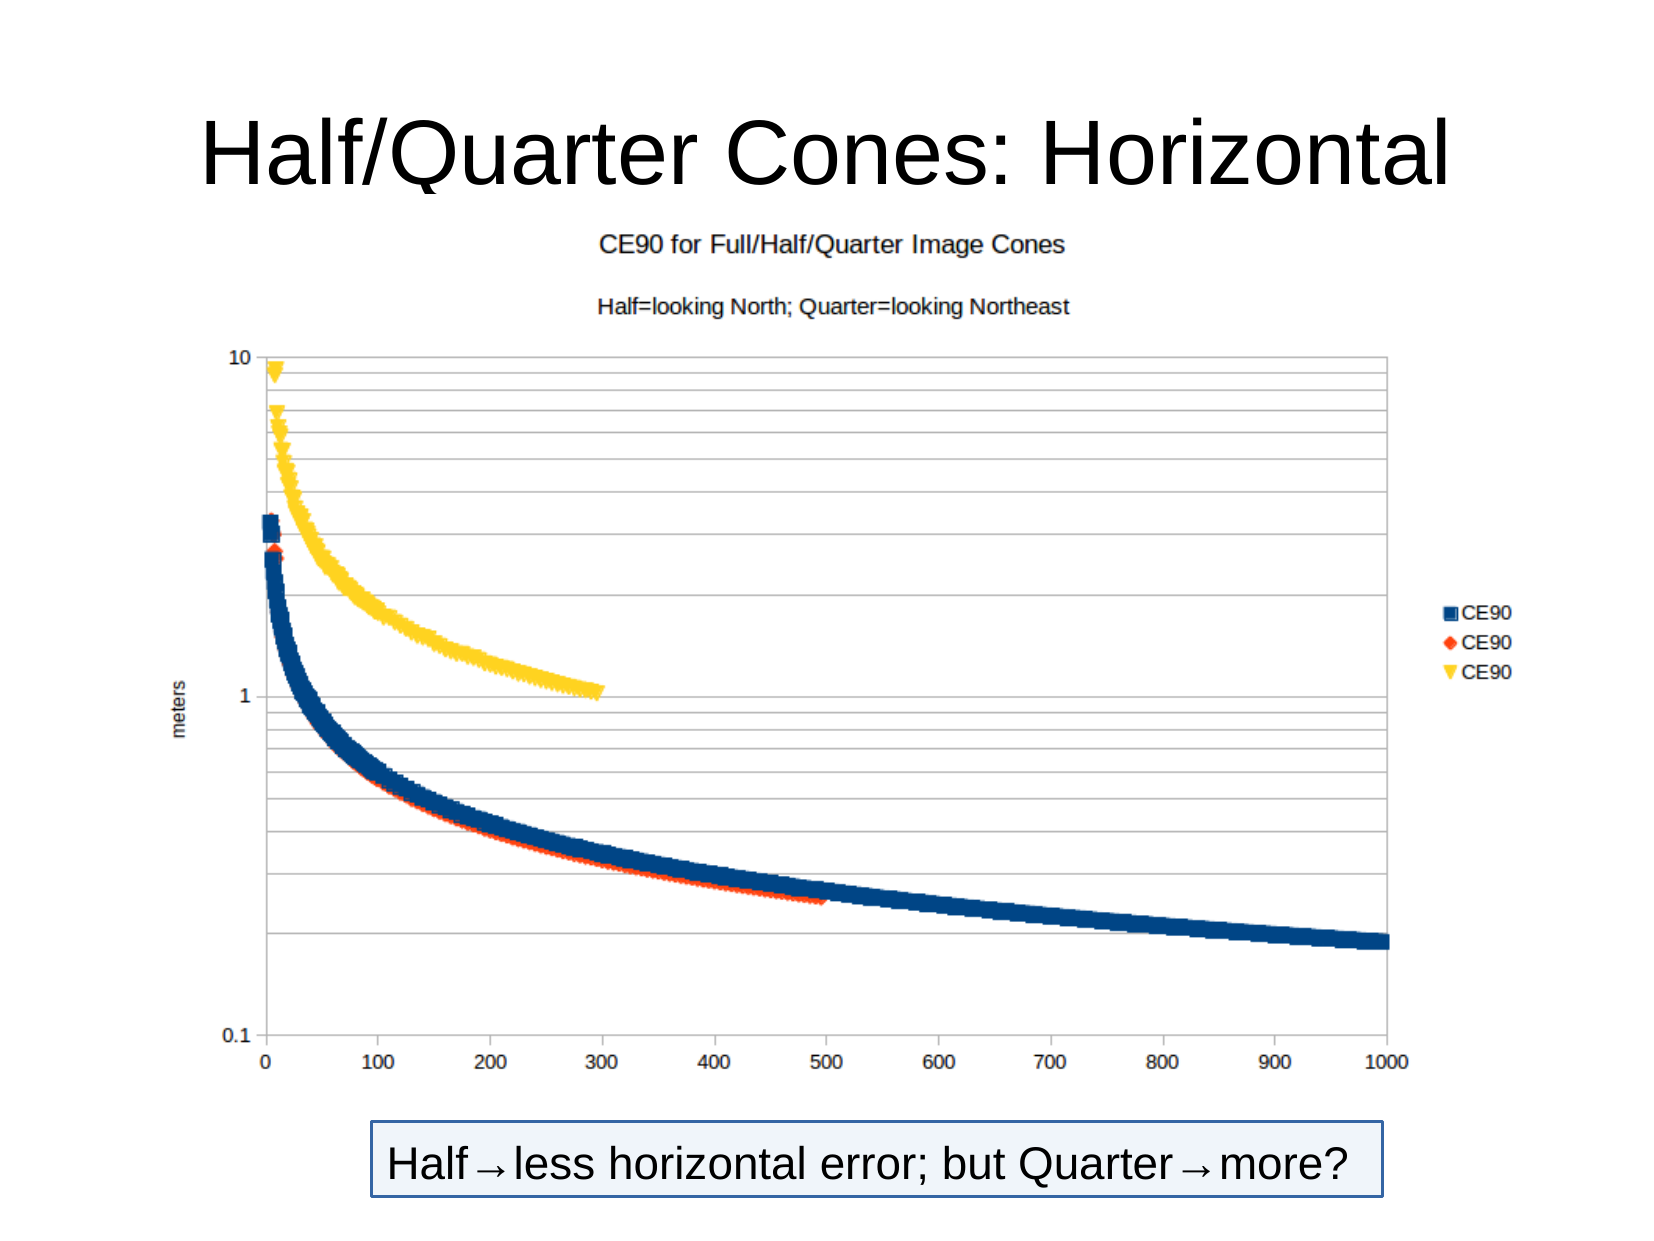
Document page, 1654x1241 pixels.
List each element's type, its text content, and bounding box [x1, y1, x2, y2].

title Half/Quarter Cones: Horizontal [82, 49, 1571, 257]
picture [135, 194, 1532, 1091]
text_box Half→less horizontal error; but Quarter→more? [371, 1130, 1424, 1197]
text_box [371, 1121, 1383, 1130]
